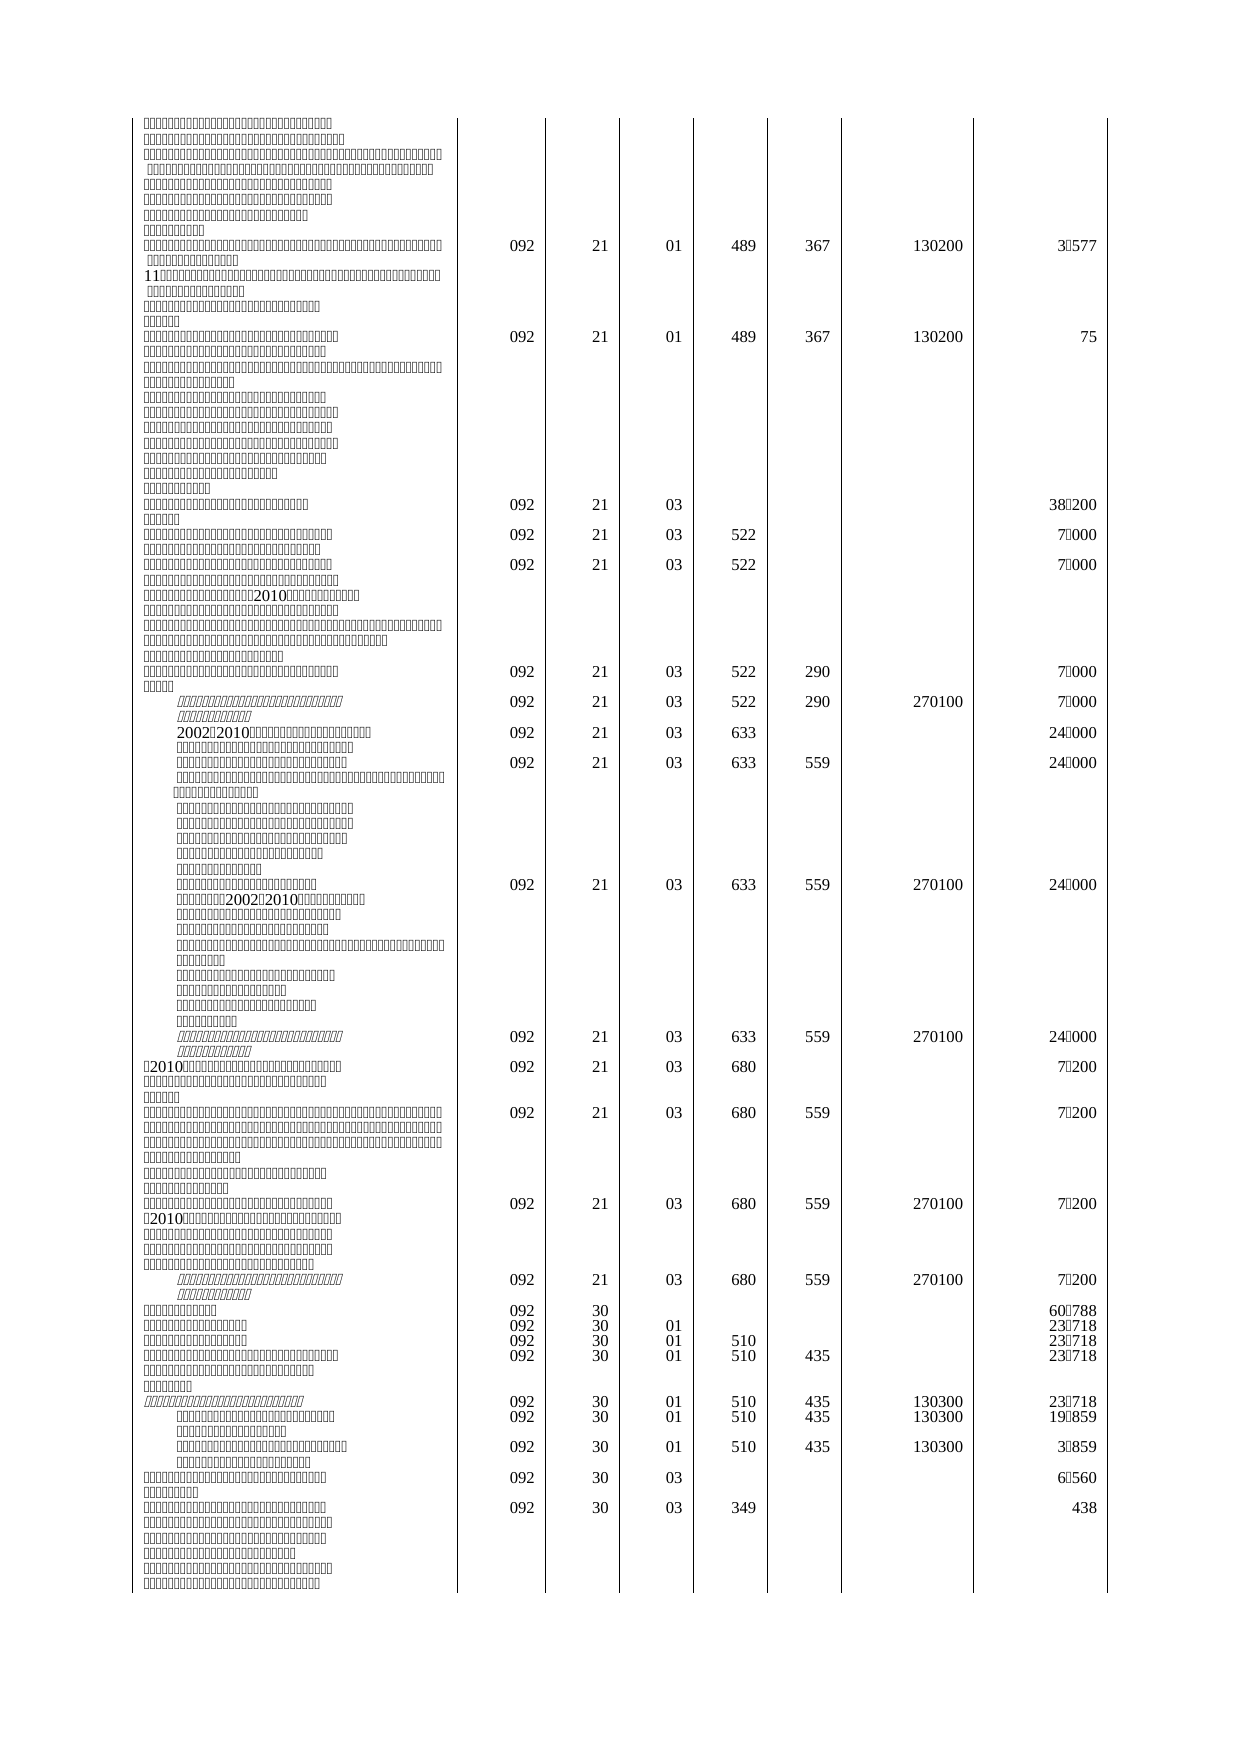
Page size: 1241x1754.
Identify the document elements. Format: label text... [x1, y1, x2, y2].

table_cell [768, 726, 841, 757]
table_cell  [458, 1441, 545, 1472]
table_cell  [974, 1411, 1107, 1441]
table_cell  [768, 879, 841, 1031]
table_cell [842, 1350, 973, 1396]
table_cell  [974, 1274, 1107, 1304]
table_cell [768, 529, 841, 559]
table_cell  [546, 1198, 619, 1274]
table_cell          [133, 879, 457, 1031]
table_cell [694, 118, 767, 240]
table_cell  [546, 1441, 619, 1472]
table_cell  [620, 666, 693, 696]
table_cell  [974, 726, 1107, 757]
table_cell [768, 559, 841, 666]
table_cell [768, 498, 841, 529]
table_cell  [974, 879, 1107, 1031]
table_cell  [546, 529, 619, 559]
table_cell  [546, 1472, 619, 1502]
table_cell  [620, 1031, 693, 1061]
table_cell  [620, 879, 693, 1031]
table_cell  [620, 1107, 693, 1198]
table_cell  [974, 1304, 1107, 1319]
table_cell  [842, 1411, 973, 1441]
table_cell  [974, 1198, 1107, 1274]
table_cell           [133, 331, 457, 498]
table_cell [546, 118, 619, 240]
table_cell  [974, 1396, 1107, 1411]
table_cell  [458, 1350, 545, 1396]
table_cell [842, 498, 973, 529]
table_cell [1108, 118, 1138, 240]
table_cell  [974, 1320, 1107, 1335]
table_cell  [133, 1320, 457, 1335]
table_cell  [546, 726, 619, 757]
table_cell  [974, 1350, 1107, 1396]
table_cell [842, 1107, 973, 1198]
table_cell  [694, 1350, 767, 1396]
table_cell  [974, 529, 1107, 559]
table_cell  [694, 240, 767, 331]
table_cell       [133, 559, 457, 666]
table_cell [1108, 1274, 1138, 1304]
table_cell [1108, 1441, 1138, 1472]
table_cell  [768, 1274, 841, 1304]
table_cell [1108, 666, 1138, 696]
table_cell  [768, 1411, 841, 1441]
table_cell  [620, 1411, 693, 1441]
table_cell [1108, 331, 1138, 498]
table_cell  [694, 1031, 767, 1061]
table_cell [1108, 879, 1138, 1031]
table_cell  [694, 696, 767, 726]
table_cell  [458, 1061, 545, 1107]
table_cell  [458, 1335, 545, 1350]
table_cell  [546, 1274, 619, 1304]
table_cell [842, 666, 973, 696]
table_cell  [768, 331, 841, 498]
table_cell  [546, 559, 619, 666]
table_cell  [842, 1031, 973, 1061]
table_cell [1108, 1061, 1138, 1107]
table_cell [1108, 1304, 1138, 1319]
table_cell  [974, 757, 1107, 878]
table_cell       [133, 1502, 457, 1593]
table_cell  [458, 498, 545, 529]
table_cell  [620, 757, 693, 878]
table_cell  [620, 1472, 693, 1502]
table_cell [1108, 726, 1138, 757]
table_cell        [133, 118, 457, 240]
table_cell [694, 1320, 767, 1335]
table_cell [1108, 696, 1138, 726]
table_cell [842, 1061, 973, 1107]
table_cell  [768, 1031, 841, 1061]
table_cell  [768, 666, 841, 696]
table_cell  [620, 331, 693, 498]
table_cell  [458, 1274, 545, 1304]
table_cell  [458, 1411, 545, 1441]
table_cell [842, 559, 973, 666]
table_cell  [974, 1502, 1107, 1593]
table_cell  [546, 879, 619, 1031]
table_cell [1108, 1107, 1138, 1198]
table_cell [842, 1502, 973, 1593]
table_cell  [458, 757, 545, 878]
table_cell  [546, 1335, 619, 1350]
table_cell  [458, 666, 545, 696]
table_cell  [620, 1198, 693, 1274]
table_cell [620, 1304, 693, 1319]
table_cell [1108, 1472, 1138, 1502]
table_cell  [546, 666, 619, 696]
table_cell [458, 118, 545, 240]
table_cell  [974, 559, 1107, 666]
table_cell  [546, 1304, 619, 1319]
table_cell [842, 1335, 973, 1350]
table_cell  [694, 1107, 767, 1198]
table_cell  [694, 1274, 767, 1304]
table_cell   [133, 696, 457, 726]
table_cell   [133, 498, 457, 529]
table_cell  [974, 1472, 1107, 1502]
table_cell  [546, 331, 619, 498]
table_cell [768, 1335, 841, 1350]
table_cell     [133, 240, 457, 331]
table_cell [694, 1304, 767, 1319]
table_cell    [133, 1350, 457, 1396]
table_cell  [694, 559, 767, 666]
table_cell  [620, 529, 693, 559]
table_cell [1108, 757, 1138, 878]
table_cell  [974, 696, 1107, 726]
table_cell  [458, 1320, 545, 1335]
table_cell  [458, 1198, 545, 1274]
table_cell  [458, 529, 545, 559]
table_cell  [974, 240, 1107, 331]
table_cell  [133, 1304, 457, 1319]
table_cell  [620, 726, 693, 757]
table_cell    [133, 1107, 457, 1198]
table_cell [842, 757, 973, 878]
table_cell  [546, 498, 619, 529]
table_cell  [458, 1031, 545, 1061]
table_cell   [133, 666, 457, 696]
table_cell [1108, 1031, 1138, 1061]
table_cell [768, 1502, 841, 1593]
table_cell  [620, 1320, 693, 1335]
table_cell   [133, 1274, 457, 1304]
table_cell [768, 1320, 841, 1335]
table_cell  [458, 331, 545, 498]
table_cell  [458, 726, 545, 757]
table_cell   [133, 1411, 457, 1441]
table_cell  [974, 498, 1107, 529]
table_cell  [694, 529, 767, 559]
table_cell  [546, 1107, 619, 1198]
table_cell  [768, 1350, 841, 1396]
table_cell [842, 1304, 973, 1319]
table_cell  [694, 1061, 767, 1107]
table_cell [1108, 1320, 1138, 1335]
table_cell [1108, 498, 1138, 529]
table_cell  [768, 1198, 841, 1274]
table_cell [1108, 559, 1138, 666]
table_cell  [458, 1502, 545, 1593]
table_cell [768, 118, 841, 240]
table_cell   [133, 1441, 457, 1472]
table_cell  [842, 1198, 973, 1274]
table_cell [1108, 1502, 1138, 1593]
table_cell  [768, 757, 841, 878]
table_cell  [458, 1472, 545, 1502]
table_cell   [133, 726, 457, 757]
table_cell [1108, 1396, 1138, 1411]
table_cell  [546, 1031, 619, 1061]
table_cell  [620, 498, 693, 529]
table_cell  [620, 1350, 693, 1396]
table_cell  [768, 1107, 841, 1198]
table_cell  [694, 666, 767, 696]
table_cell  [620, 559, 693, 666]
table_cell  [694, 879, 767, 1031]
table_cell [974, 118, 1107, 240]
table_cell [694, 498, 767, 529]
table_cell  [458, 696, 545, 726]
table_cell  [546, 696, 619, 726]
table_cell  [620, 1502, 693, 1593]
table_cell  [842, 1441, 973, 1472]
table_cell  [546, 1502, 619, 1593]
table_cell  [842, 696, 973, 726]
table_cell  [974, 1335, 1107, 1350]
table_cell [1108, 1411, 1138, 1441]
table_cell  [546, 1396, 619, 1411]
table_cell  [694, 1502, 767, 1593]
table_cell  [458, 879, 545, 1031]
table_cell  [768, 240, 841, 331]
table_cell  [842, 1396, 973, 1411]
table_cell  [842, 879, 973, 1031]
table_cell  [694, 726, 767, 757]
table_cell  [458, 1304, 545, 1319]
table_cell  [458, 240, 545, 331]
table_cell  [974, 331, 1107, 498]
table_cell [842, 1472, 973, 1502]
table_cell      [133, 1198, 457, 1274]
table_cell [694, 1472, 767, 1502]
table_cell  [620, 240, 693, 331]
table_cell  [694, 1441, 767, 1472]
table_cell [842, 118, 973, 240]
table_cell  [694, 1198, 767, 1274]
table_cell [842, 726, 973, 757]
table_cell   [133, 529, 457, 559]
table_cell    [133, 1061, 457, 1107]
table_cell  [620, 1335, 693, 1350]
table_cell  [458, 559, 545, 666]
table_cell  [133, 1396, 457, 1411]
table_cell  [458, 1107, 545, 1198]
table_cell  [458, 1396, 545, 1411]
table_cell  [768, 696, 841, 726]
table_cell  [974, 1107, 1107, 1198]
table_cell  [694, 1396, 767, 1411]
table_cell  [694, 757, 767, 878]
table_cell  [546, 1320, 619, 1335]
table_cell  [546, 1061, 619, 1107]
table_cell  [974, 1031, 1107, 1061]
table_cell  [546, 1350, 619, 1396]
table_cell   [133, 1472, 457, 1502]
table_cell  [768, 1441, 841, 1472]
table_cell [1108, 1198, 1138, 1274]
table_cell  [842, 1274, 973, 1304]
table_cell [768, 1304, 841, 1319]
table_cell  [620, 1441, 693, 1472]
table_cell  [620, 1274, 693, 1304]
table_cell        [133, 757, 457, 878]
table_cell  [620, 1061, 693, 1107]
table_cell  [768, 1396, 841, 1411]
table_cell  [842, 331, 973, 498]
table_cell  [546, 240, 619, 331]
table_cell [1108, 1335, 1138, 1350]
table_cell [768, 1061, 841, 1107]
table_cell [1108, 529, 1138, 559]
table_cell  [974, 666, 1107, 696]
table_cell  [546, 1411, 619, 1441]
table_cell  [694, 331, 767, 498]
table_cell  [974, 1061, 1107, 1107]
table_cell  [694, 1335, 767, 1350]
table_cell  [620, 1396, 693, 1411]
table_cell   [133, 1031, 457, 1061]
table_cell [1108, 240, 1138, 331]
table_cell [842, 529, 973, 559]
table_cell [842, 1320, 973, 1335]
table_cell  [974, 1441, 1107, 1472]
table_cell [1108, 1350, 1138, 1396]
table_cell  [620, 696, 693, 726]
table_cell  [694, 1411, 767, 1441]
table_cell  [546, 757, 619, 878]
table_cell [620, 118, 693, 240]
table_cell [768, 1472, 841, 1502]
table_cell  [133, 1335, 457, 1350]
table_cell  [842, 240, 973, 331]
